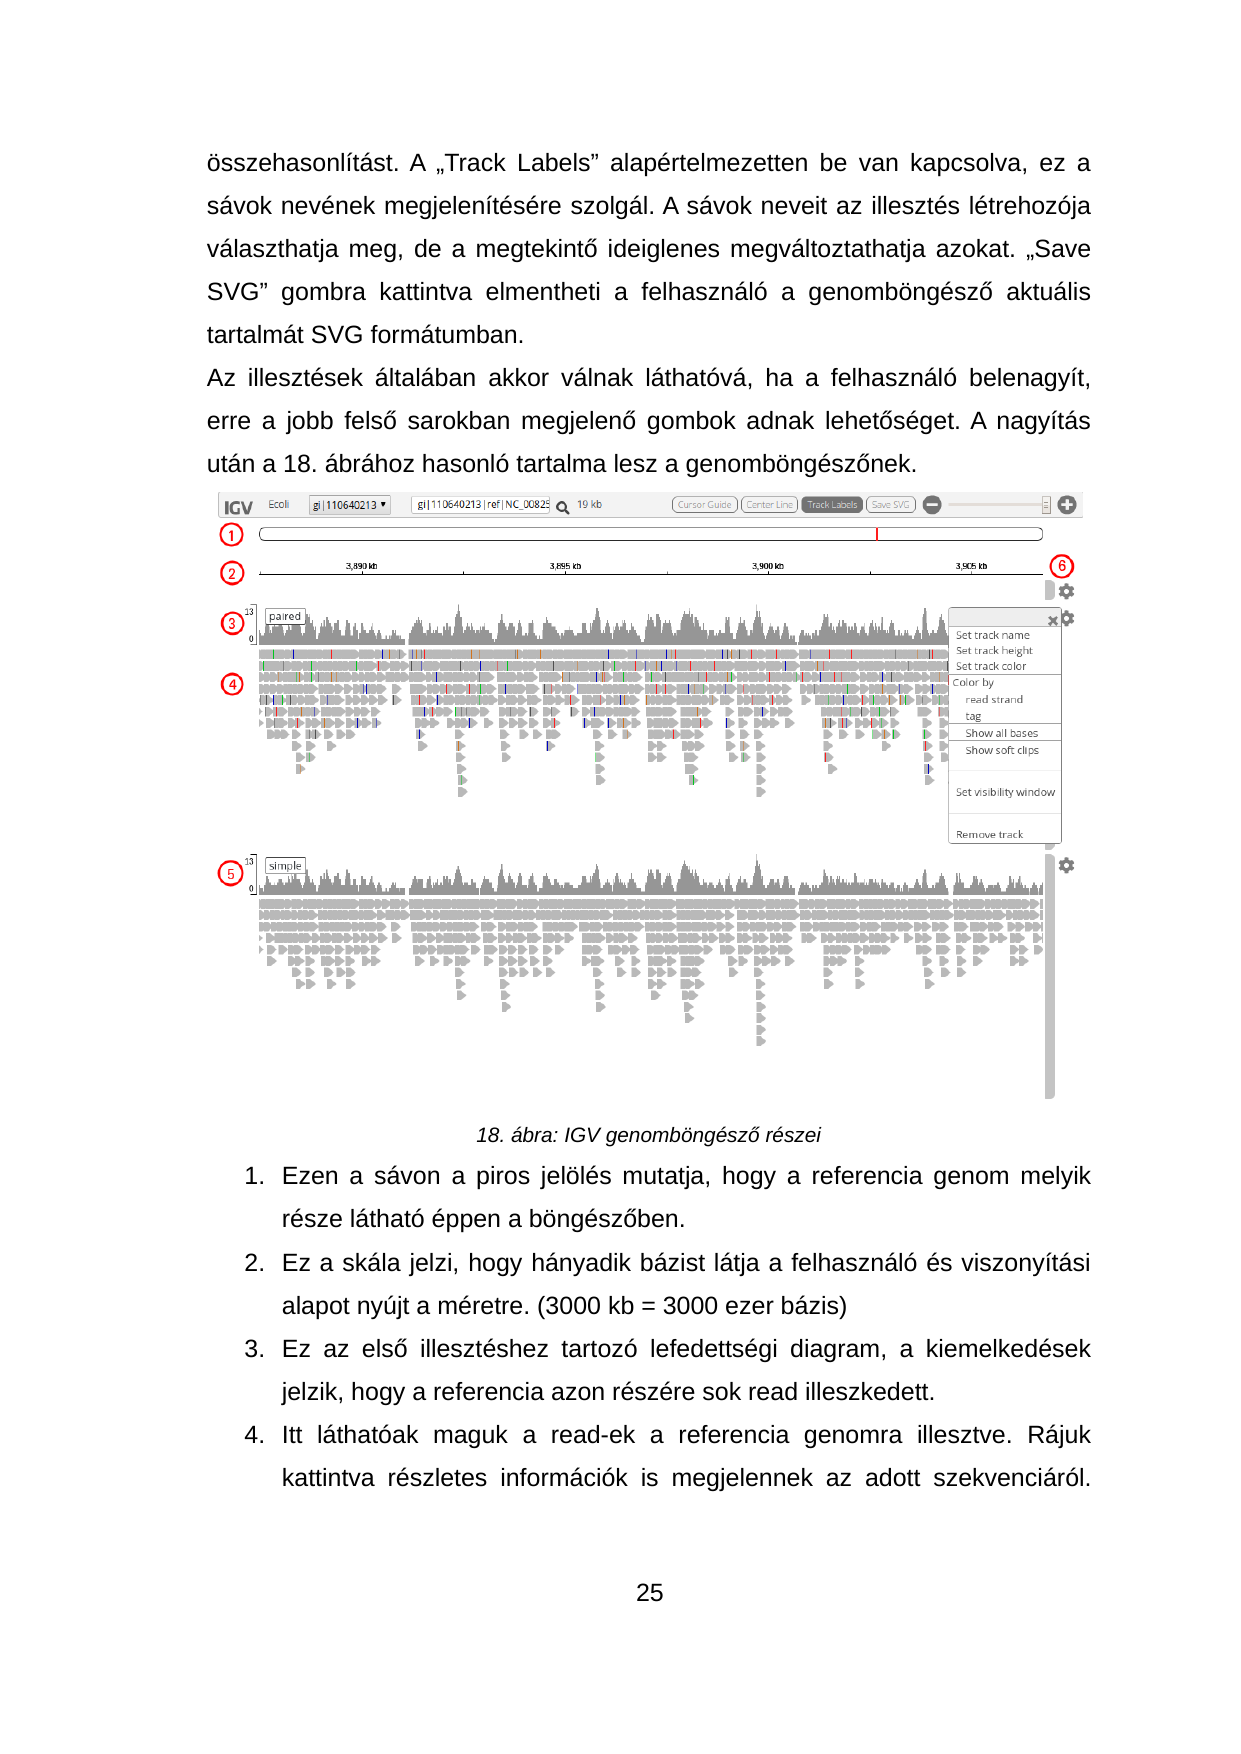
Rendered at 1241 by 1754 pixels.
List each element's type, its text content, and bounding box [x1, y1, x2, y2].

picture [216, 492, 1083, 1107]
list Itt láthatóak maguk a read-ek a referencia genomra illesztve. Rájuk kattintva részletes információk is megjelennek az adott szekvenciáról. [244, 1420, 1093, 1492]
list Ez az első illesztéshez tartozó lefedettségi diagram, a kiemelkedések jelzik, hogy a referencia azon részére sok read illeszkedett. [244, 1334, 1093, 1406]
list Ez a skála jelzi, hogy hányadik bázist látja a felhasználó és viszonyítási alapot nyújt a méretre. (3000 kb = 3000 ezer bázis) [244, 1248, 1093, 1319]
text Az illesztések általában akkor válnak láthatóvá, ha a felhasználó belenagyít, erre a jobb felső sarokban megjelenő gombok adnak lehetőséget. A nagyítás után a 18. ábrához hasonló tartalma lesz a genomböngészőnek. [207, 363, 1093, 478]
text összehasonlítást. A „Track Labels” alapértelmezetten be van kapcsolva, ez a sávok nevének megjelenítésére szolgál. A sávok neveit az illesztés létrehozója választhatja meg, de a megtekintő ideiglenes megváltoztathatja azokat. „Save SVG” gombra kattintva elmentheti a felhasználó a genomböngésző aktuális tartalmát SVG formátumban. [207, 148, 1093, 349]
list 18. ábra: IGV genomböngésző részei [216, 1107, 1083, 1147]
list Ezen a sávon a piros jelölés mutatja, hogy a referencia genom melyik része látható éppen a böngészőben. [244, 1107, 1093, 1233]
